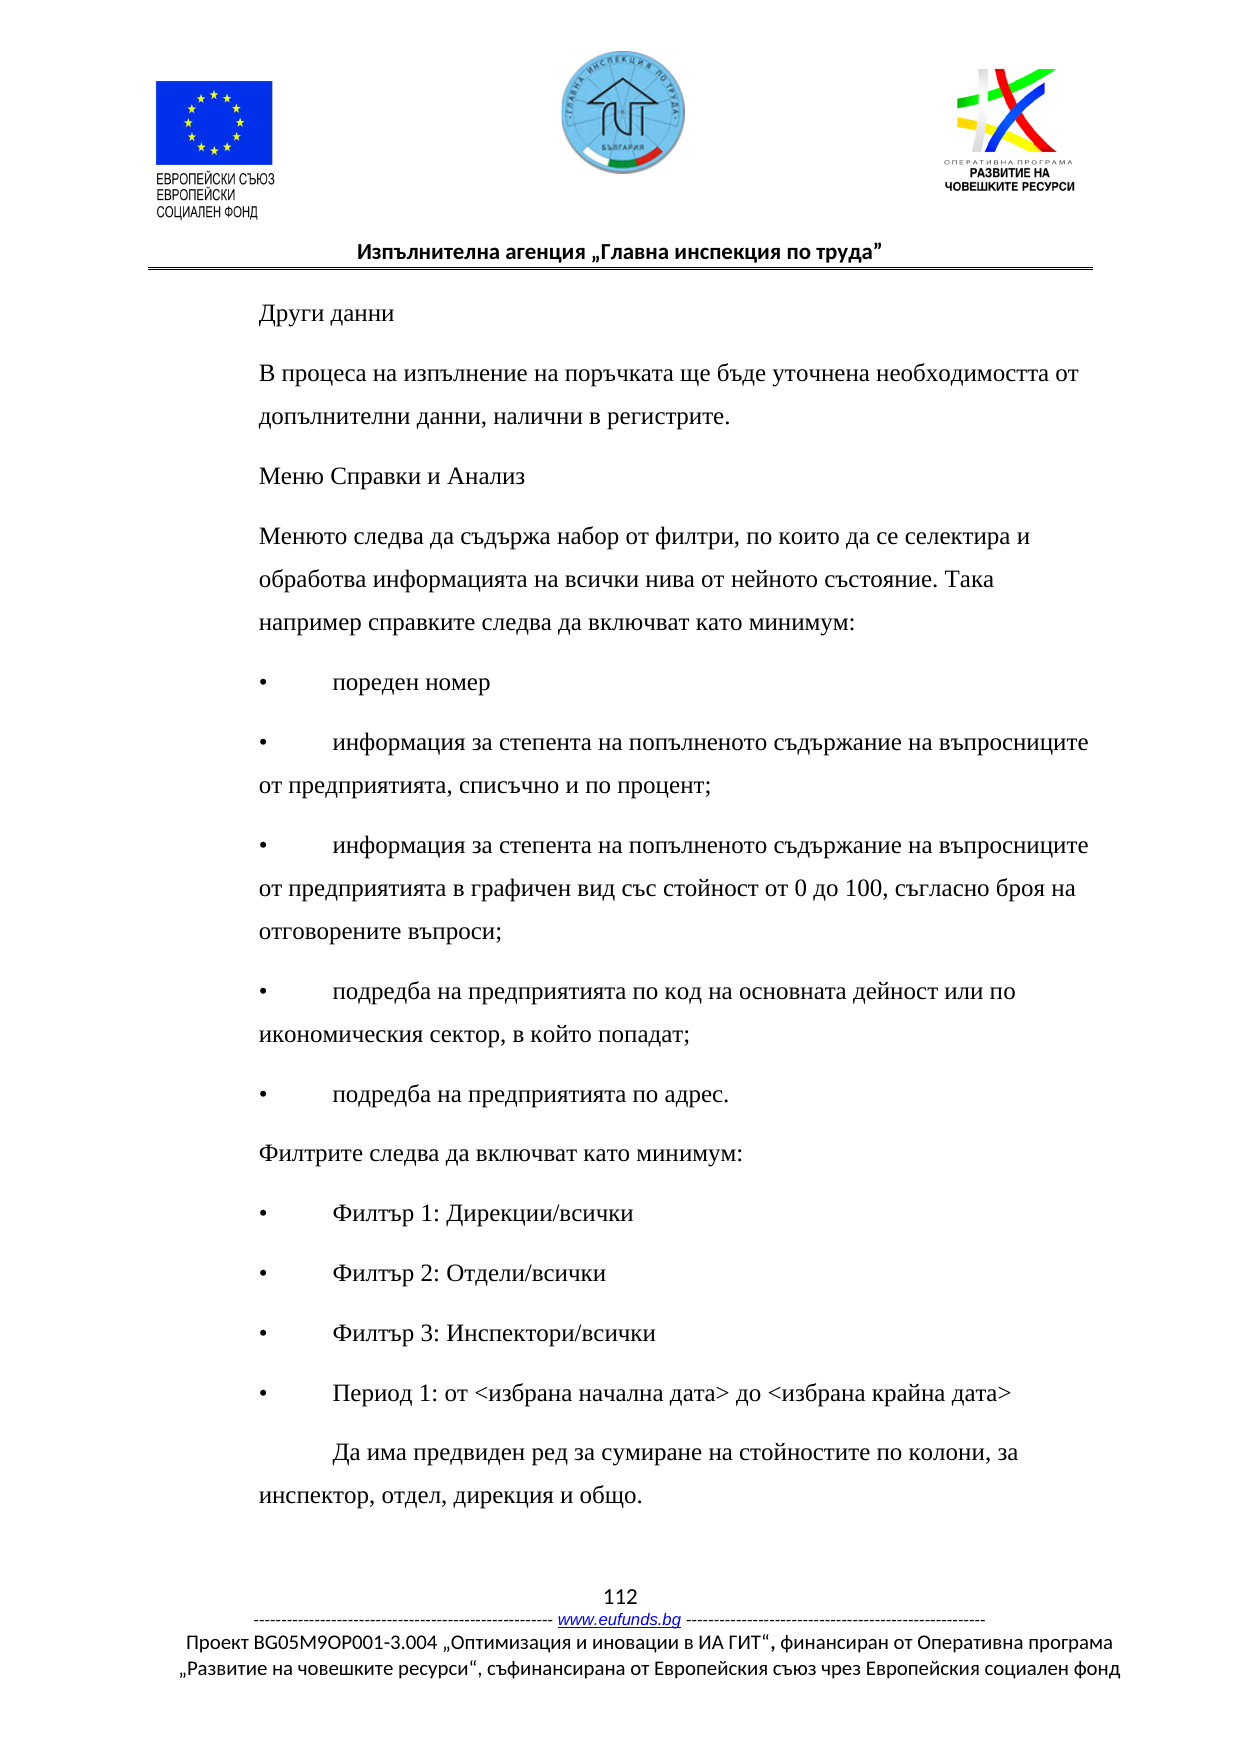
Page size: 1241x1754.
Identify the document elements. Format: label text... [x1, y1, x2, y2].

list • Филтър 2: Отдели/всички [258, 1258, 1093, 1287]
list • подредба на предприятията по код на основната дейност или по икономическия сектор, в който попадат; [258, 976, 1093, 1048]
list • Период 1: от <избрана начална дата> до <избрана крайна дата> [258, 1378, 1093, 1406]
list • информация за степента на попълненото съдържание на въпросниците от предприятията в графичен вид със стойност от 0 до 100, съгласно броя на отговорените въпроси; [258, 830, 1093, 945]
list • Филтър 3: Инспектори/всички [258, 1318, 1093, 1347]
list В процеса на изпълнение на поръчката ще бъде уточнена необходимостта от допълнителни данни, налични в регистрите. [258, 358, 1093, 430]
list • пореден номер [258, 667, 1093, 696]
list • подредба на предприятията по адрес. [258, 1079, 1093, 1107]
list Да има предвиден ред за сумиране на стойностите по колони, за инспектор, отдел, дирекция и общо. [258, 1437, 1093, 1509]
list Менюто следва да съдържа набор от филтри, по които да се селектира и обработва информацията на всички нива от нейното състояние. Така например справките следва да включват като минимум: [258, 521, 1093, 636]
list Филтрите следва да включват като минимум: [258, 1138, 1093, 1167]
list Меню Справки и Анализ [258, 461, 1093, 490]
list • информация за степента на попълненото съдържание на въпросниците от предприятията, списъчно и по процент; [258, 727, 1093, 799]
list • Филтър 1: Дирекции/всички [258, 1198, 1093, 1227]
list Други данни [258, 298, 1093, 327]
